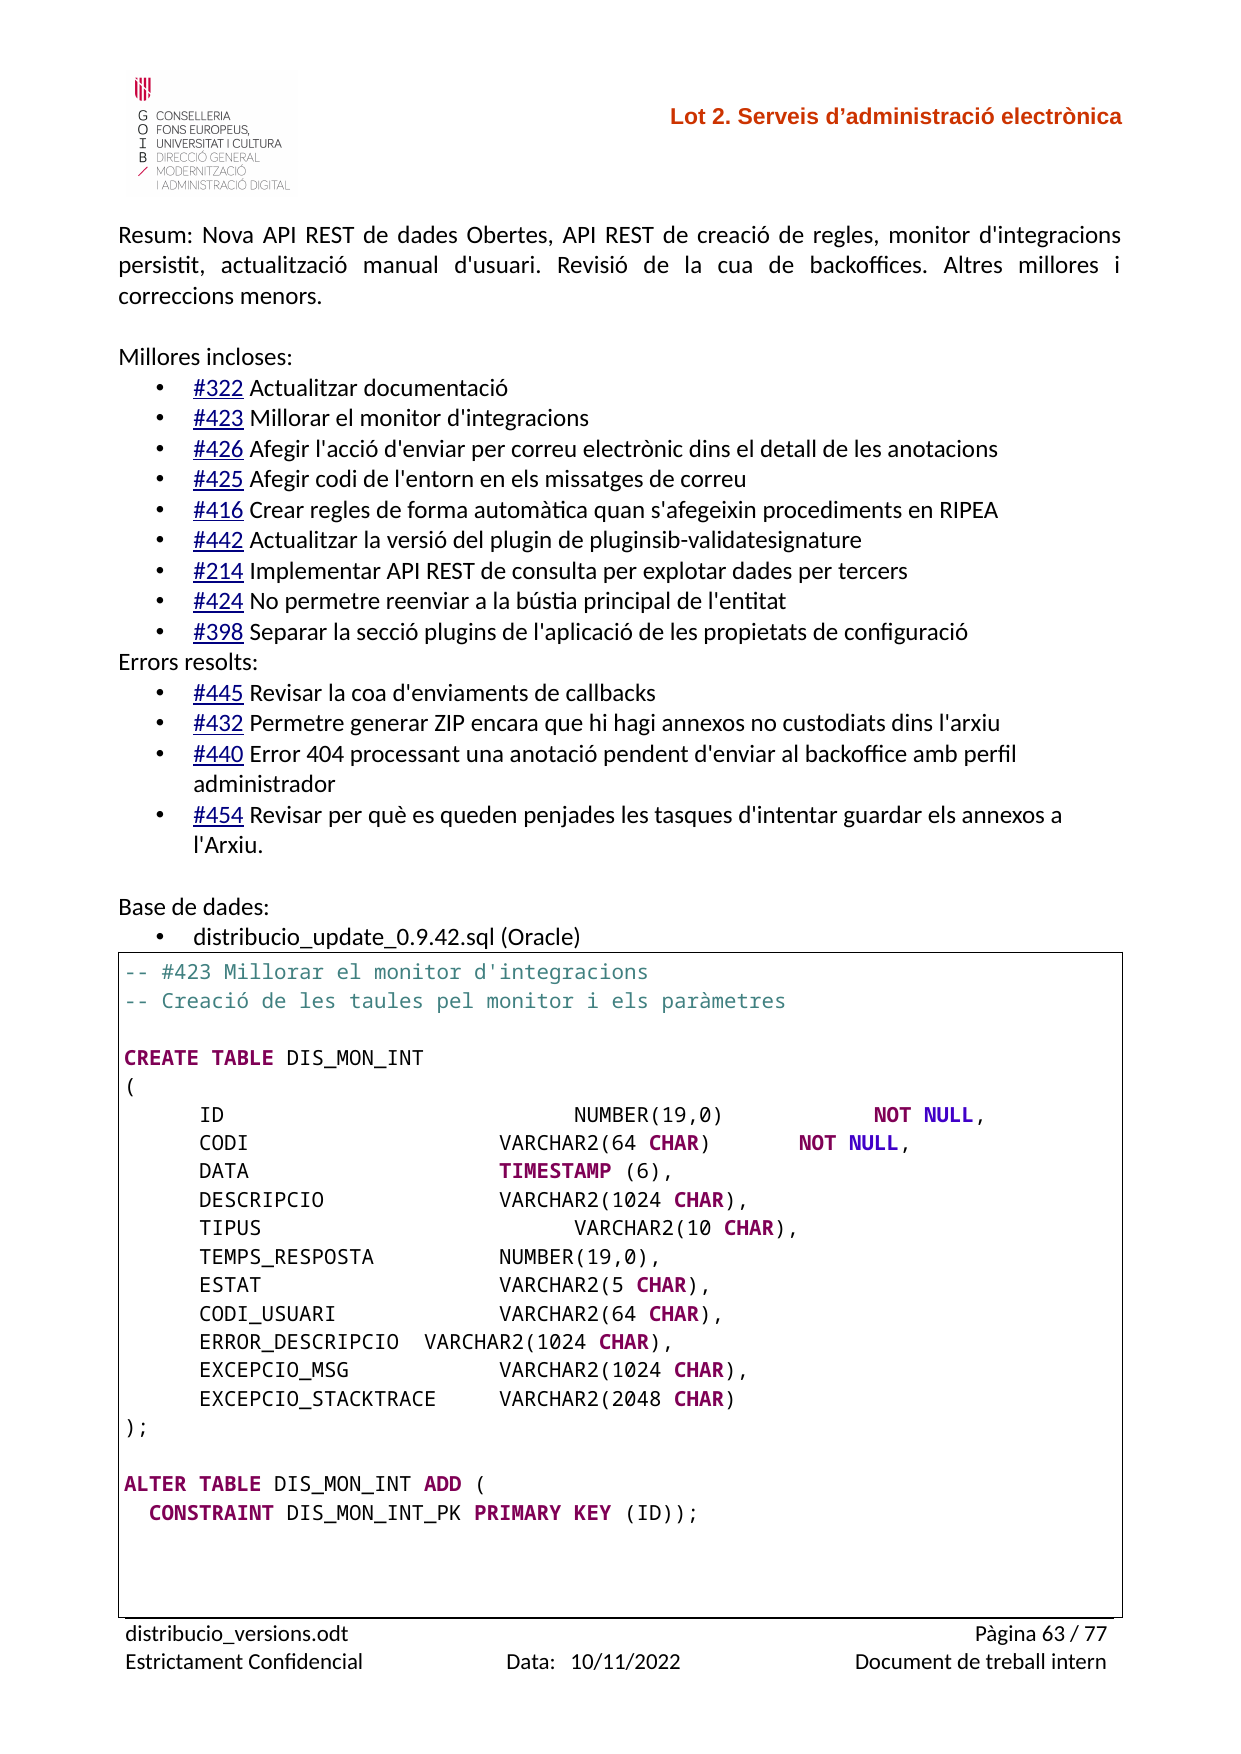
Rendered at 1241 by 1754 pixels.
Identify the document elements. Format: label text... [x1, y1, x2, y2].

list #426 Afegir l'acció d'enviar per correu electrònic dins el detall de les anotacions [156, 433, 1122, 463]
text Resum: Nova API REST de dades Obertes, API REST de creació de regles, monitor d'integracions persistit, actualització manual d'usuari. Revisió de la cua de backoffices. Altres millores i correccions menors. [118, 219, 1122, 311]
list #423 Millorar el monitor d'integracions [156, 402, 1122, 433]
list #442 Actualitzar la versió del plugin de pluginsib-validatesignature [156, 524, 1122, 555]
list #454 Revisar per què es queden penjades les tasques d'intentar guardar els annexos a l'Arxiu. [156, 799, 1122, 860]
picture [126, 70, 299, 197]
text Millores incloses: [118, 341, 1122, 372]
list #445 Revisar la coa d'enviaments de callbacks [156, 677, 1122, 707]
list #432 Permetre generar ZIP encara que hi hagi annexos no custodiats dins l'arxiu [156, 707, 1122, 738]
list #322 Actualitzar documentació [156, 372, 1122, 402]
list #416 Crear regles de forma automàtica quan s'afegeixin procediments en RIPEA [156, 494, 1122, 524]
list distribucio_update_0.9.42.sql (Oracle) [156, 921, 1122, 952]
text Errors resolts: [118, 646, 1122, 677]
list #398 Separar la secció plugins de l'aplicació de les propietats de configuració [156, 616, 1122, 646]
list #214 Implementar API REST de consulta per explotar dades per tercers [156, 555, 1122, 585]
table_header -- #423 Millorar el monitor d'integracions -- Creació de les taules pel monitor i els paràmetres CREATE TABLE DIS_MON_INT ( ID NUMBER(19,0) NOT NULL, CODI VARCHAR2(64 CHAR) NOT NULL, DATA TIMESTAMP (6), DESCRIPCIO VARCHAR2(1024 CHAR), TIPUS VARCHAR2(10 CHAR), TEMPS_RESPOSTA NUMBER(19,0), ESTAT VARCHAR2(5 CHAR), CODI_USUARI VARCHAR2(64 CHAR), ERROR_DESCRIPCIO VARCHAR2(1024 CHAR), EXCEPCIO_MSG VARCHAR2(1024 CHAR), EXCEPCIO_STACKTRACE VARCHAR2(2048 CHAR) ); ALTER TABLE DIS_MON_INT ADD ( CONSTRAINT DIS_MON_INT_PK PRIMARY KEY (ID)); [119, 953, 1122, 1617]
list #424 No permetre reenviar a la bústia principal de l'entitat [156, 585, 1122, 616]
list #440 Error 404 processant una anotació pendent d'enviar al backoffice amb perfil administrador [156, 738, 1122, 799]
list #425 Afegir codi de l'entorn en els missatges de correu [156, 463, 1122, 494]
text Base de dades: [118, 891, 1122, 921]
